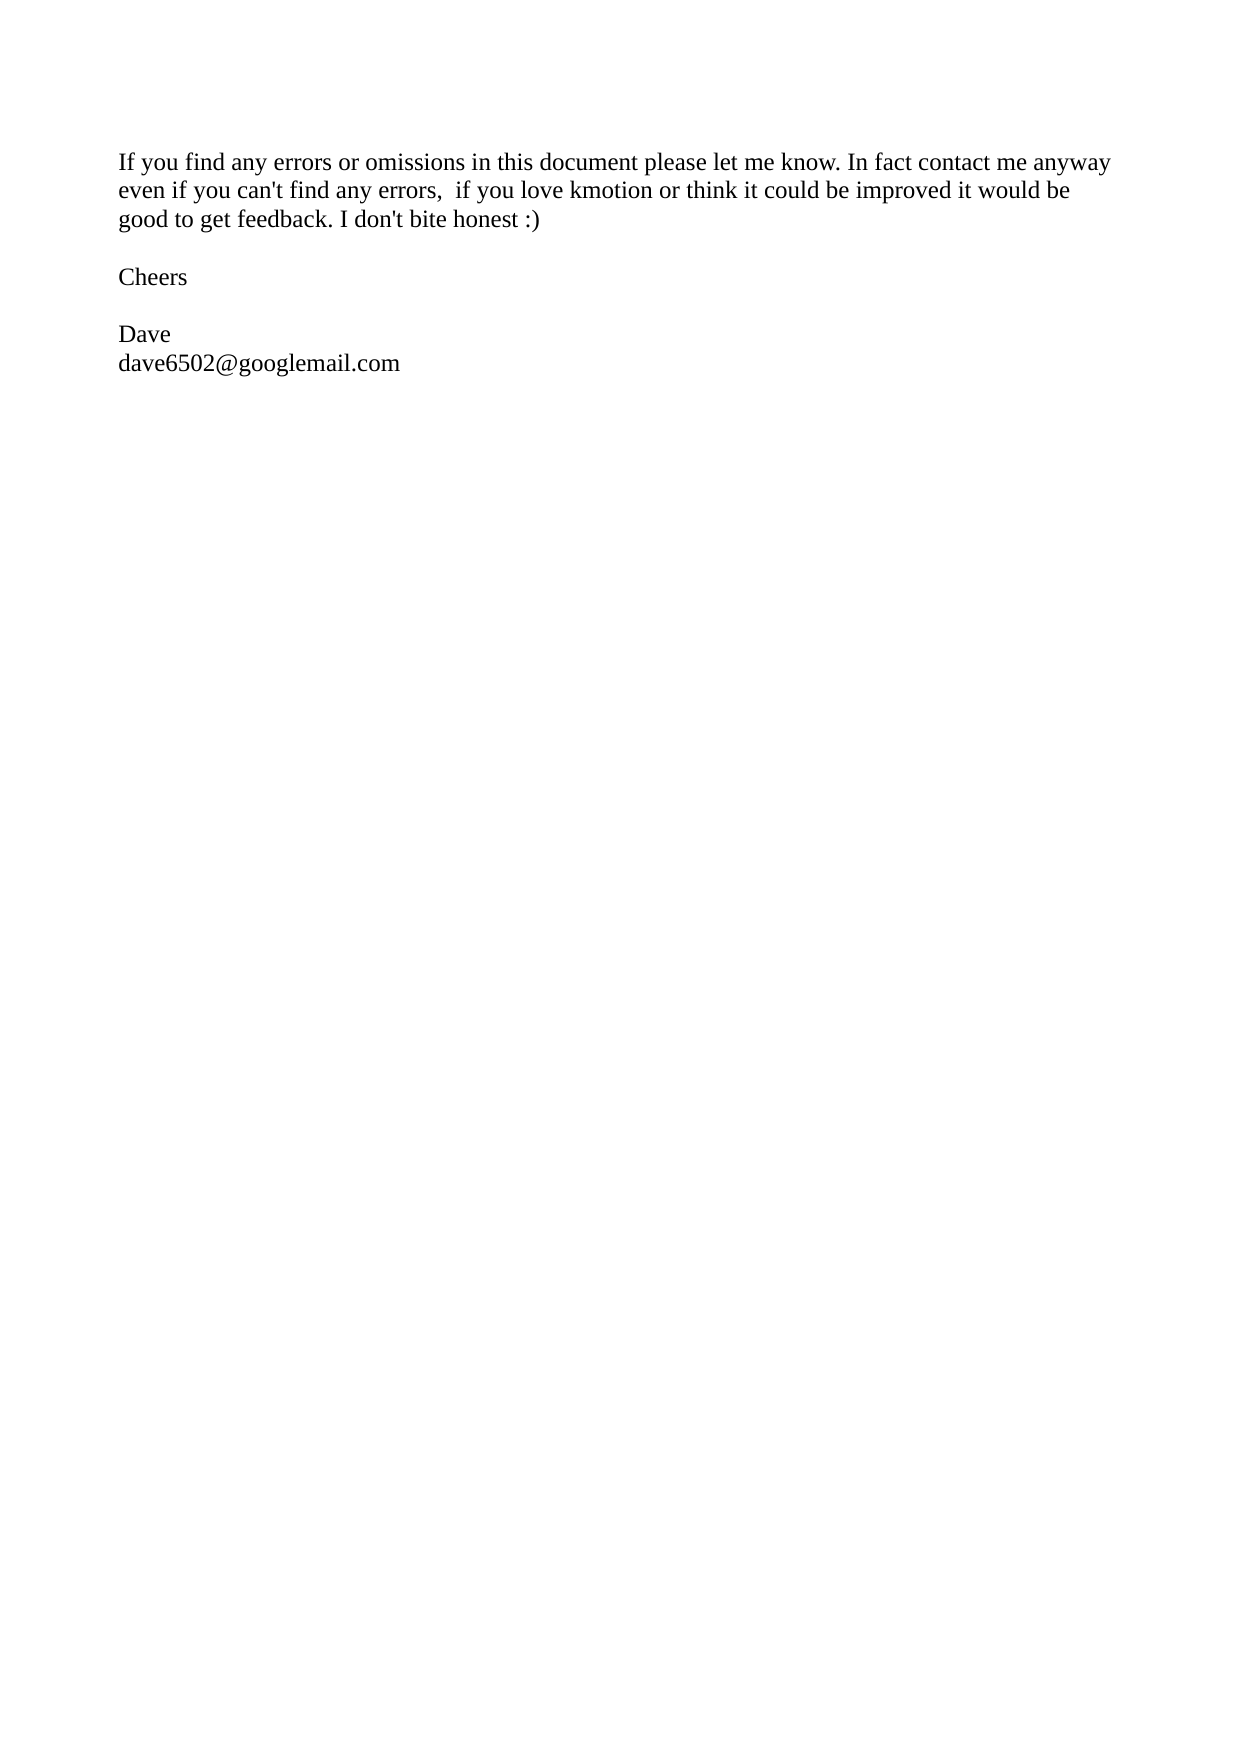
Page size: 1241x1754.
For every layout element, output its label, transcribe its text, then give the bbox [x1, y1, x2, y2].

text dave6502@googlemail.com [118, 348, 1122, 377]
text If you find any errors or omissions in this document please let me know. In fact contact me anyway even if you can't find any errors, if you love kmotion or think it could be improved it would be good to get feedback. I don't bite honest :) [118, 147, 1122, 233]
text Dave [118, 319, 1122, 348]
text Cheers [118, 262, 1122, 291]
